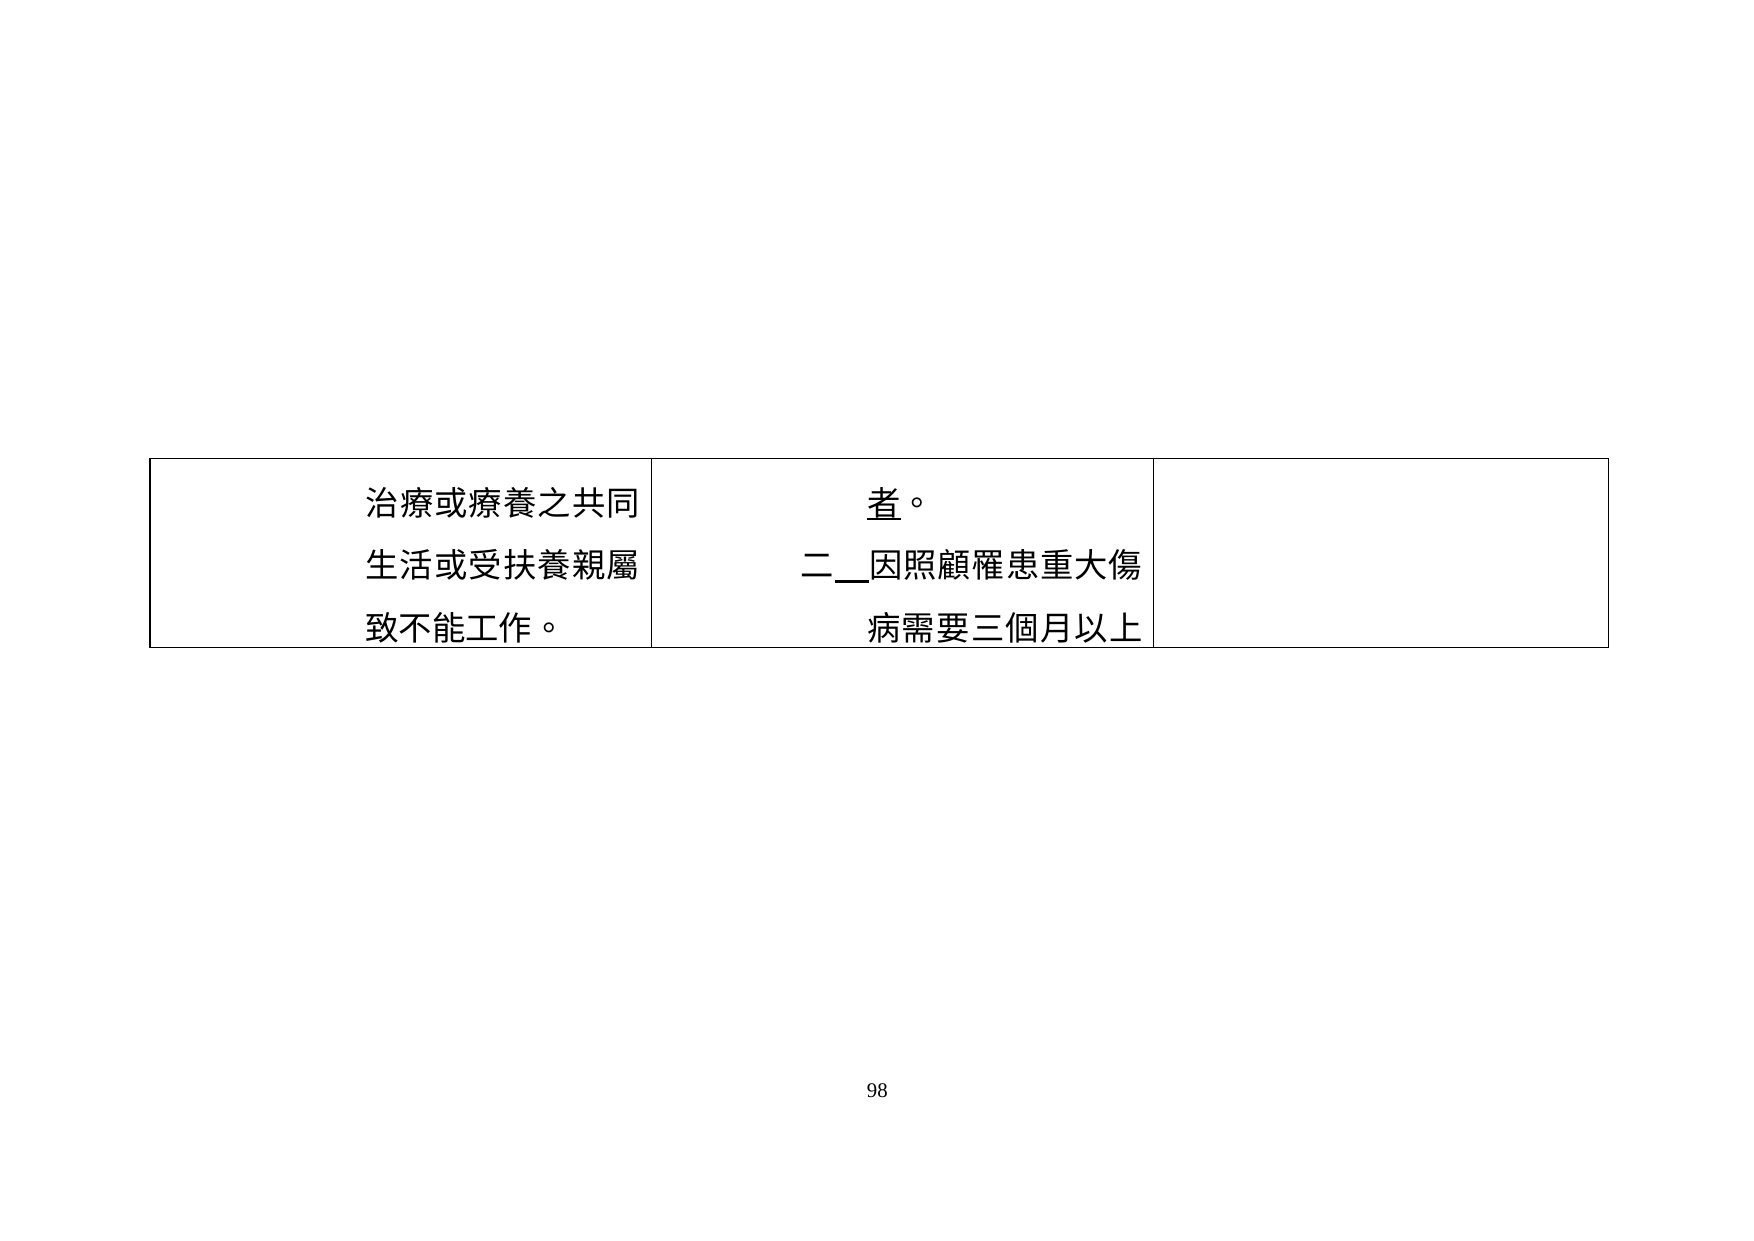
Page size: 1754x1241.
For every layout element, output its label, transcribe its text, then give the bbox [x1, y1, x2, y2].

table_cell 治療或療養之共同生活或受扶養親屬致不能工作。 [151, 459, 651, 647]
table_cell [1154, 459, 1608, 647]
table_cell 者。 二 因照顧罹患重大傷病需要三個月以上 [652, 459, 1153, 647]
